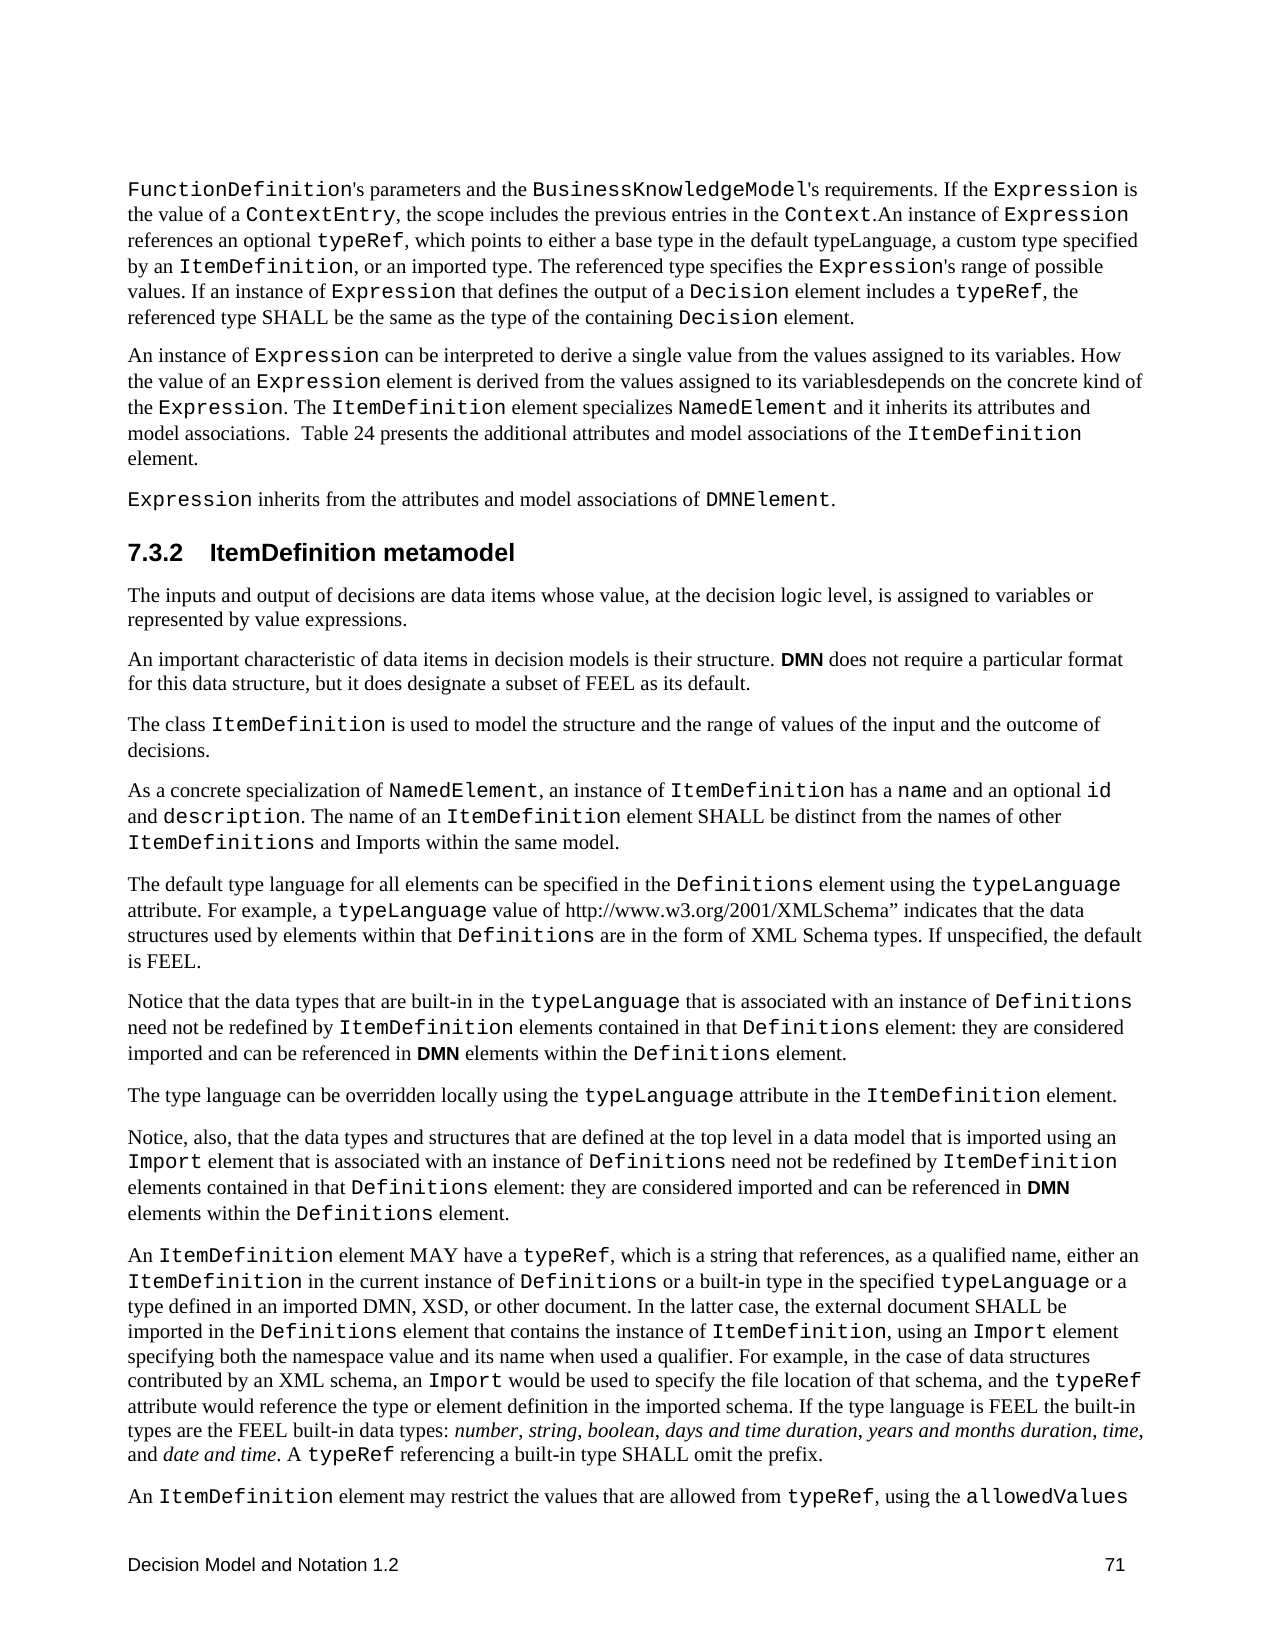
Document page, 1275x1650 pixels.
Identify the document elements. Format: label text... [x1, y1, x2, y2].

text Notice that the data types that are built-in in the typeLanguage that is associated with an instance of Definitions need not be redefined by ItemDefinition elements contained in that Definitions element: they are considered imported and can be referenced in DMN elements within the Definitions element. [127, 989, 1147, 1067]
text Notice, also, that the data types and structures that are defined at the top level in a data model that is imported using an Import element that is associated with an instance of Definitions need not be redefined by ItemDefinition elements contained in that Definitions element: they are considered imported and can be referenced in DMN elements within the Definitions element. [127, 1125, 1147, 1227]
text The inputs and output of decisions are data items whose value, at the decision logic level, is assigned to variables or represented by value expressions. [127, 583, 1147, 631]
text The type language can be overridden locally using the typeLanguage attribute in the ItemDefinition element. [127, 1083, 1147, 1109]
text An ItemDefinition element MAY have a typeRef, which is a string that references, as a qualified name, either an ItemDefinition in the current instance of Definitions or a built-in type in the specified typeLanguage or a type defined in an imported DMN, XSD, or other document. In the latter case, the external document SHALL be imported in the Definitions element that contains the instance of ItemDefinition, using an Import element specifying both the namespace value and its name when used a qualifier. For example, in the case of data structures contributed by an XML schema, an Import would be used to specify the file location of that schema, and the typeRef attribute would reference the type or element definition in the imported schema. If the type language is FEEL the built-in types are the FEEL built-in data types: number, string, boolean, days and time duration, years and months duration, time, and date and time. A typeRef referencing a built-in type SHALL omit the prefix. [127, 1243, 1147, 1468]
text An ItemDefinition element may restrict the values that are allowed from typeRef, using the allowedValues [127, 1484, 1147, 1510]
text Expression inherits from the attributes and model associations of DMNElement. [127, 487, 1147, 512]
text An important characteristic of data items in decision models is their structure. DMN does not require a particular format for this data structure, but it does designate a subset of FEEL as its default. [127, 647, 1147, 695]
text An instance of Expression can be interpreted to derive a single value from the values assigned to its variables. How the value of an Expression element is derived from the values assigned to its variablesdepends on the concrete kind of the Expression. The ItemDefinition element specializes NamedElement and it inherits its attributes and model associations. Table 24 presents the additional attributes and model associations of the ItemDefinition element. [127, 343, 1147, 470]
text As a concrete specialization of NamedElement, an instance of ItemDefinition has a name and an optional id and description. The name of an ItemDefinition element SHALL be distinct from the names of other ItemDefinitions and Imports within the same model. [127, 778, 1147, 855]
text The default type language for all elements can be specified in the Definitions element using the typeLanguage attribute. For example, a typeLanguage value of http://www.w3.org/2001/XMLSchema” indicates that the data structures used by elements within that Definitions are in the form of XML Schema types. If unspecified, the default is FEEL. [127, 872, 1147, 973]
text The class ItemDefinition is used to model the structure and the range of values of the input and the outcome of decisions. [127, 712, 1147, 762]
subtitle 7.3.2 ItemDefinition metamodel [127, 537, 1147, 566]
text FunctionDefinition's parameters and the BusinessKnowledgeModel's requirements. If the Expression is the value of a ContextEntry, the scope includes the previous entries in the Context.An instance of Expression references an optional typeRef, which points to either a base type in the default typeLanguage, a custom type specified by an ItemDefinition, or an imported type. The referenced type specifies the Expression's range of possible values. If an instance of Expression that defines the output of a Decision element includes a typeRef, the referenced type SHALL be the same as the type of the containing Decision element. [127, 176, 1147, 331]
